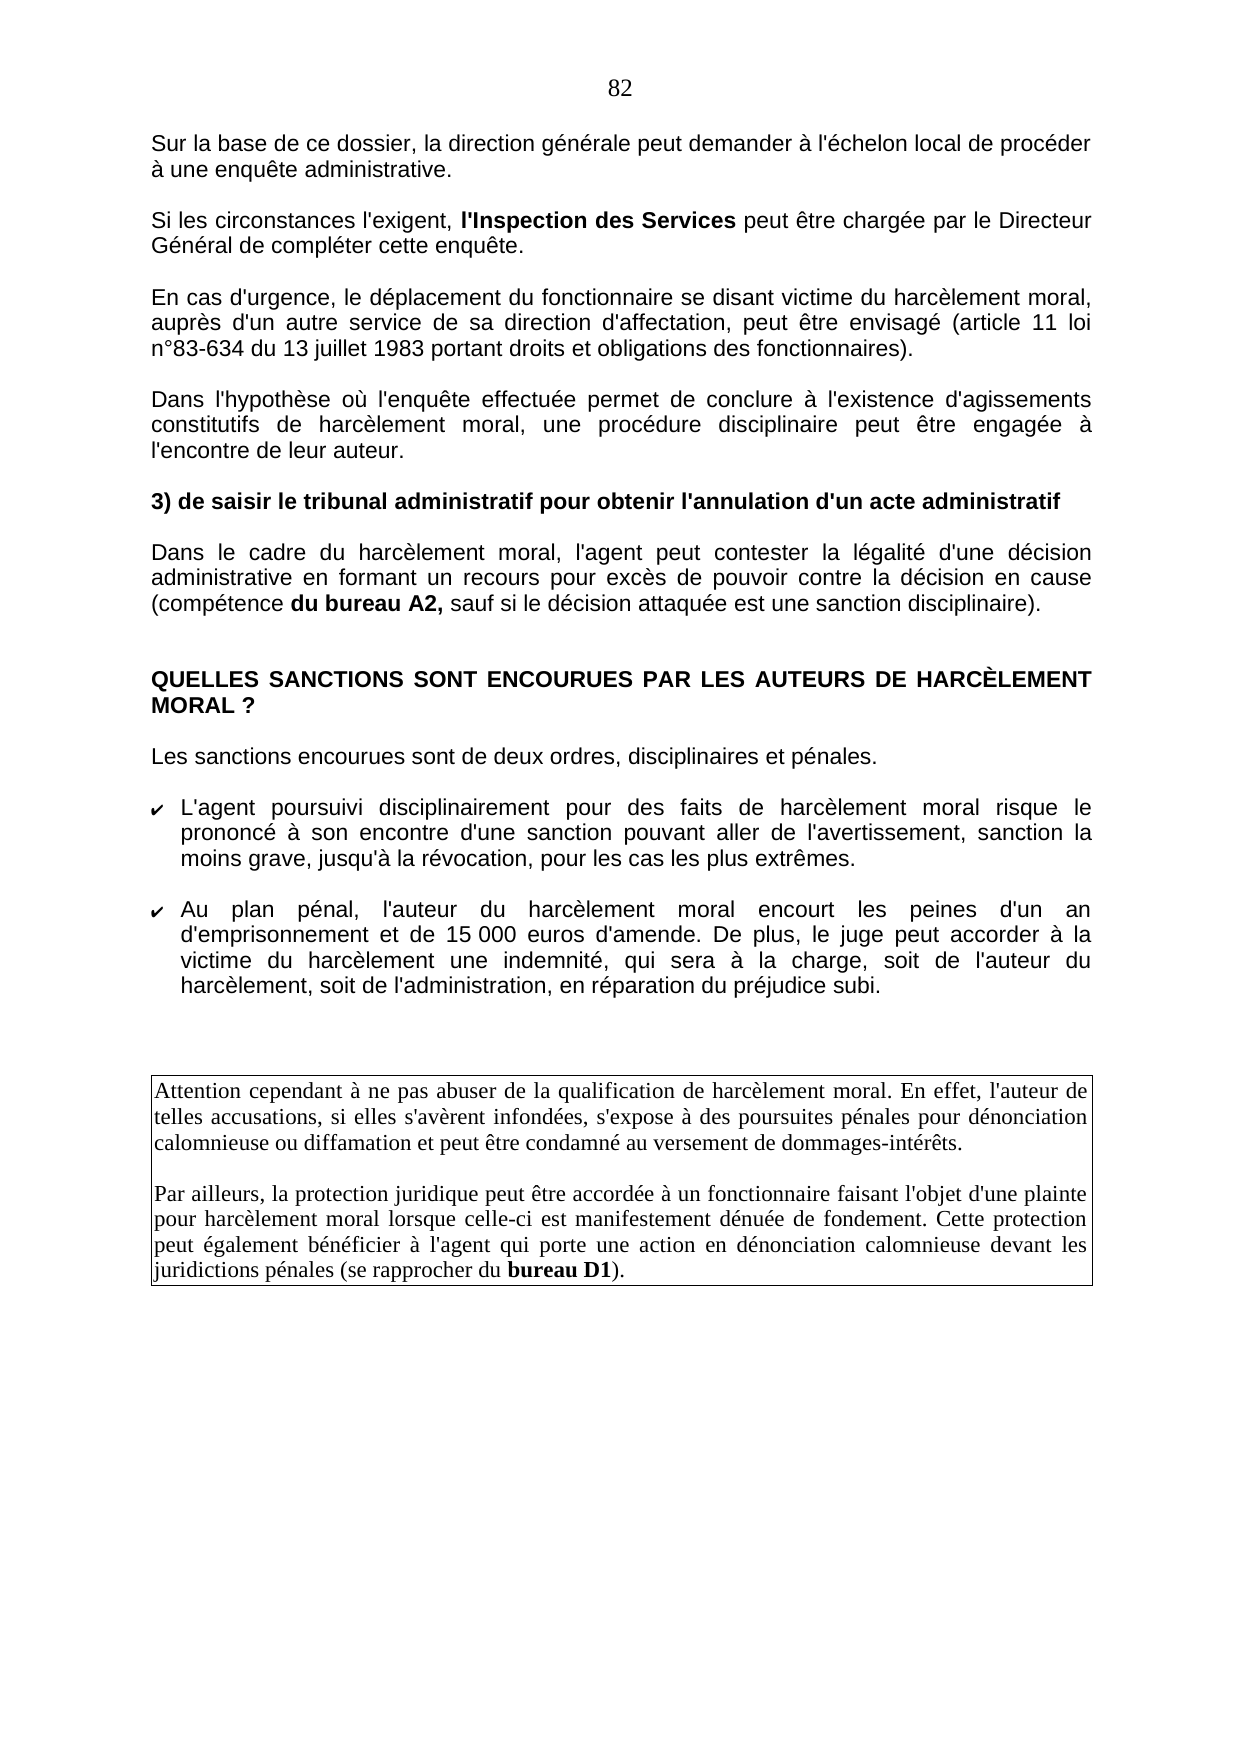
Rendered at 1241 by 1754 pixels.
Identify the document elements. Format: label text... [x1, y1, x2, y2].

text Dans le cadre du harcèlement moral, l'agent peut contester la légalité d'une décision administrative en formant un recours pour excès de pouvoir contre la décision en cause (compétence du bureau A2, sauf si le décision attaquée est une sanction disciplinaire). [151, 539, 1092, 616]
text Dans l'hypothèse où l'enquête effectuée permet de conclure à l'existence d'agissements constitutifs de harcèlement moral, une procédure disciplinaire peut être engagée à l'encontre de leur auteur. [151, 386, 1092, 463]
text Attention cependant à ne pas abuser de la qualification de harcèlement moral. En effet, l'auteur de telles accusations, si elles s'avèrent infondées, s'expose à des poursuites pénales pour dénonciation calomnieuse ou diffamation et peut être condamné au versement de dommages-intérêts. [152, 1076, 1092, 1155]
text Les sanctions encourues sont de deux ordres, disciplinaires et pénales. [151, 743, 1092, 769]
list L'agent poursuivi disciplinairement pour des faits de harcèlement moral risque le prononcé à son encontre d'une sanction pouvant aller de l'avertissement, sanction la moins grave, jusqu'à la révocation, pour les cas les plus extrêmes. [151, 794, 1092, 871]
text Par ailleurs, la protection juridique peut être accordée à un fonctionnaire faisant l'objet d'une plainte pour harcèlement moral lorsque celle-ci est manifestement dénuée de fondement. Cette protection peut également bénéficier à l'agent qui porte une action en dénonciation calomnieuse devant les juridictions pénales (se rapprocher du bureau D1). [152, 1177, 1092, 1285]
text QUELLES SANCTIONS SONT ENCOURUES PAR LES AUTEURS DE HARCÈLEMENT MORAL ? [151, 667, 1092, 718]
text Si les circonstances l'exigent, l'Inspection des Services peut être chargée par le Directeur Général de compléter cette enquête. [151, 208, 1092, 259]
text Sur la base de ce dossier, la direction générale peut demander à l'échelon local de procéder à une enquête administrative. [151, 131, 1092, 182]
list Au plan pénal, l'auteur du harcèlement moral encourt les peines d'un an d'emprisonnement et de 15 000 euros d'amende. De plus, le juge peut accorder à la victime du harcèlement une indemnité, qui sera à la charge, soit de l'auteur du harcèlement, soit de l'administration, en réparation du préjudice subi. [151, 897, 1092, 999]
text 3) de saisir le tribunal administratif pour obtenir l'annulation d'un acte administratif [151, 488, 1092, 514]
text En cas d'urgence, le déplacement du fonctionnaire se disant victime du harcèlement moral, auprès d'un autre service de sa direction d'affectation, peut être envisagé (article 11 loi n°83-634 du 13 juillet 1983 portant droits et obligations des fonctionnaires). [151, 284, 1092, 361]
